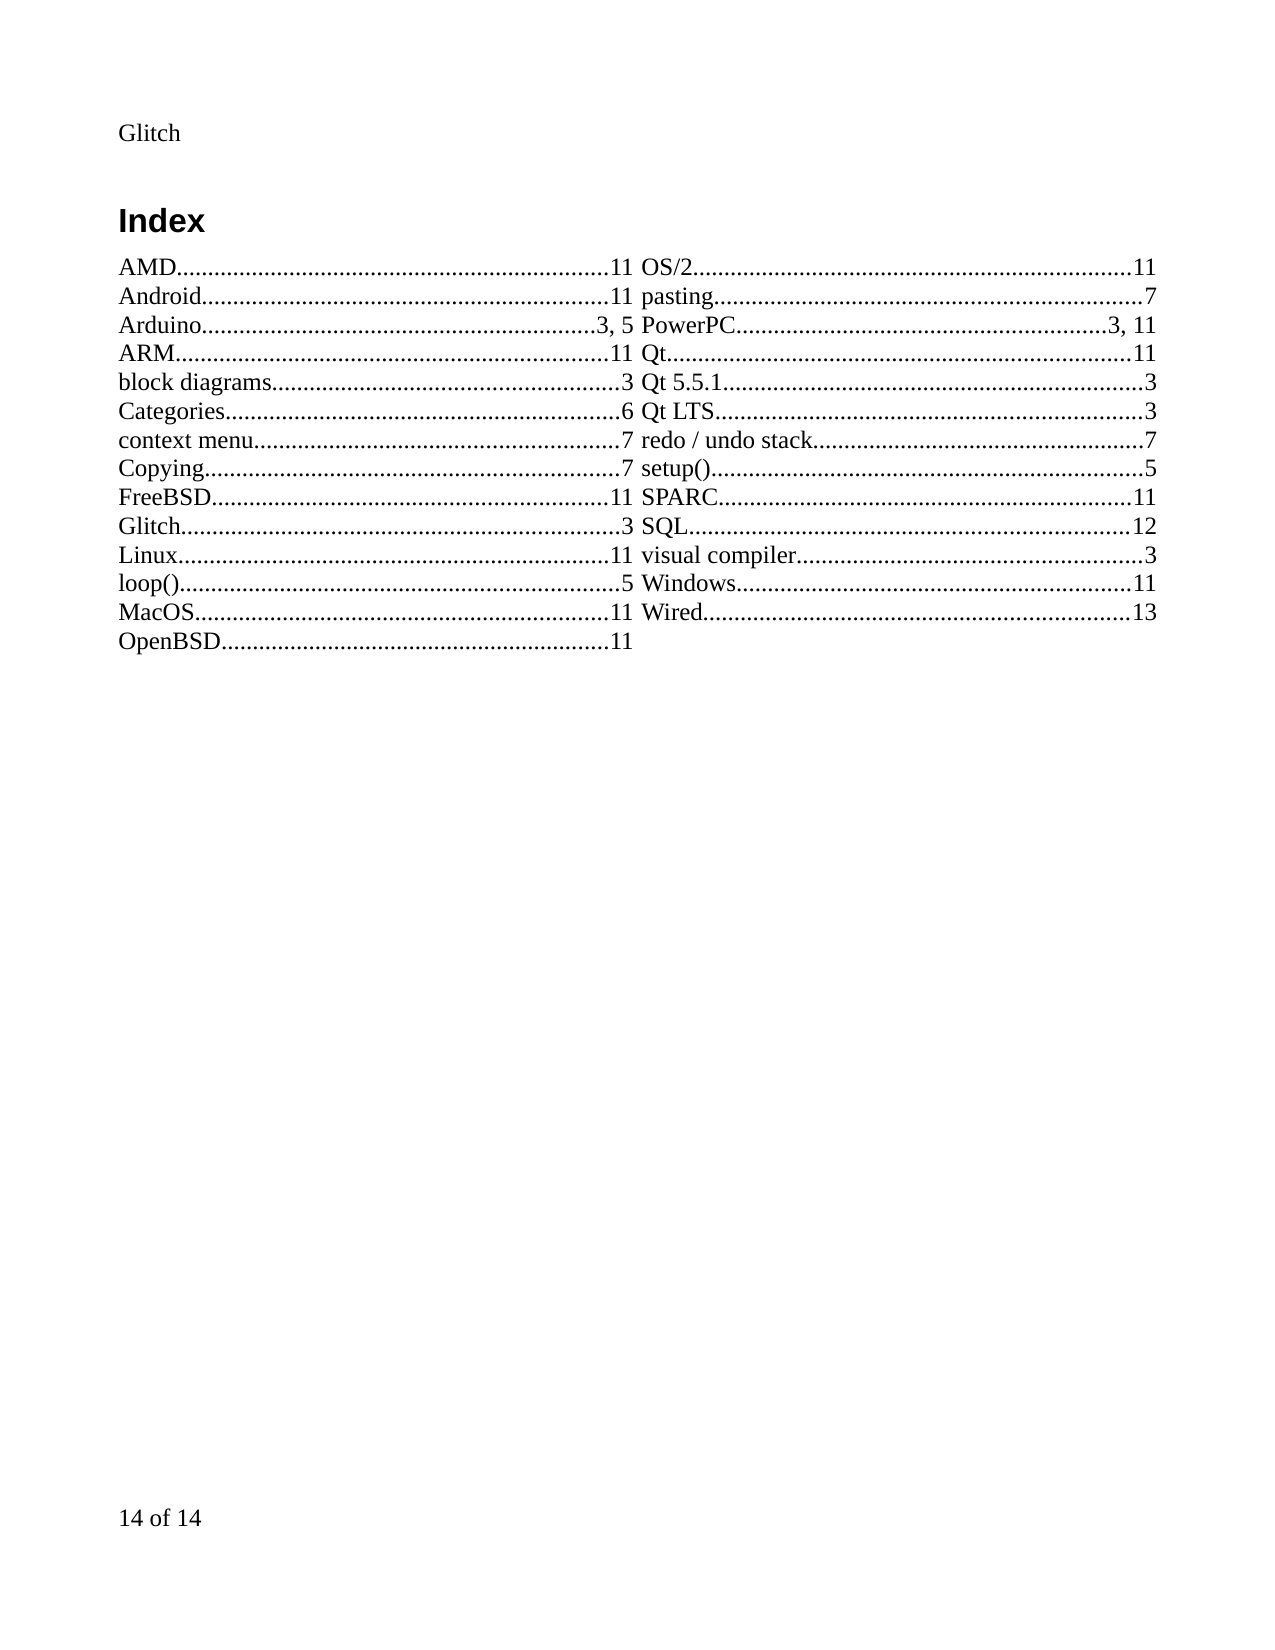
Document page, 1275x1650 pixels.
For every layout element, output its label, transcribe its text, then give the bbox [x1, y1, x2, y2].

text Arduino 3, 5 [118, 310, 634, 338]
text redo / undo stack 7 [641, 425, 1157, 453]
text Android 11 [118, 281, 634, 310]
text Linux 11 [118, 540, 634, 568]
text PowerPC 3, 11 [641, 310, 1157, 338]
text setup() 5 [641, 453, 1157, 482]
text Qt 11 [641, 338, 1157, 367]
text Categories 6 [118, 396, 634, 425]
text AMD 11 [118, 252, 634, 281]
text MacOS 11 [118, 597, 634, 626]
text Copying 7 [118, 453, 634, 482]
text visual compiler 3 [641, 540, 1157, 568]
subtitle Index [118, 201, 1157, 240]
text block diagrams 3 [118, 367, 634, 396]
text Windows 11 [641, 568, 1157, 597]
text loop() 5 [118, 568, 634, 597]
text pasting 7 [641, 281, 1157, 310]
text ARM 11 [118, 338, 634, 367]
text OpenBSD 11 [118, 626, 634, 655]
text FreeBSD 11 [118, 482, 634, 511]
text OS/2 11 [641, 252, 1157, 281]
text SQL 12 [641, 511, 1157, 540]
text Qt LTS 3 [641, 396, 1157, 425]
text context menu 7 [118, 425, 634, 453]
text Glitch 3 [118, 511, 634, 540]
text Wired 13 [641, 597, 1157, 626]
text Qt 5.5.1 3 [641, 367, 1157, 396]
text SPARC 11 [641, 482, 1157, 511]
